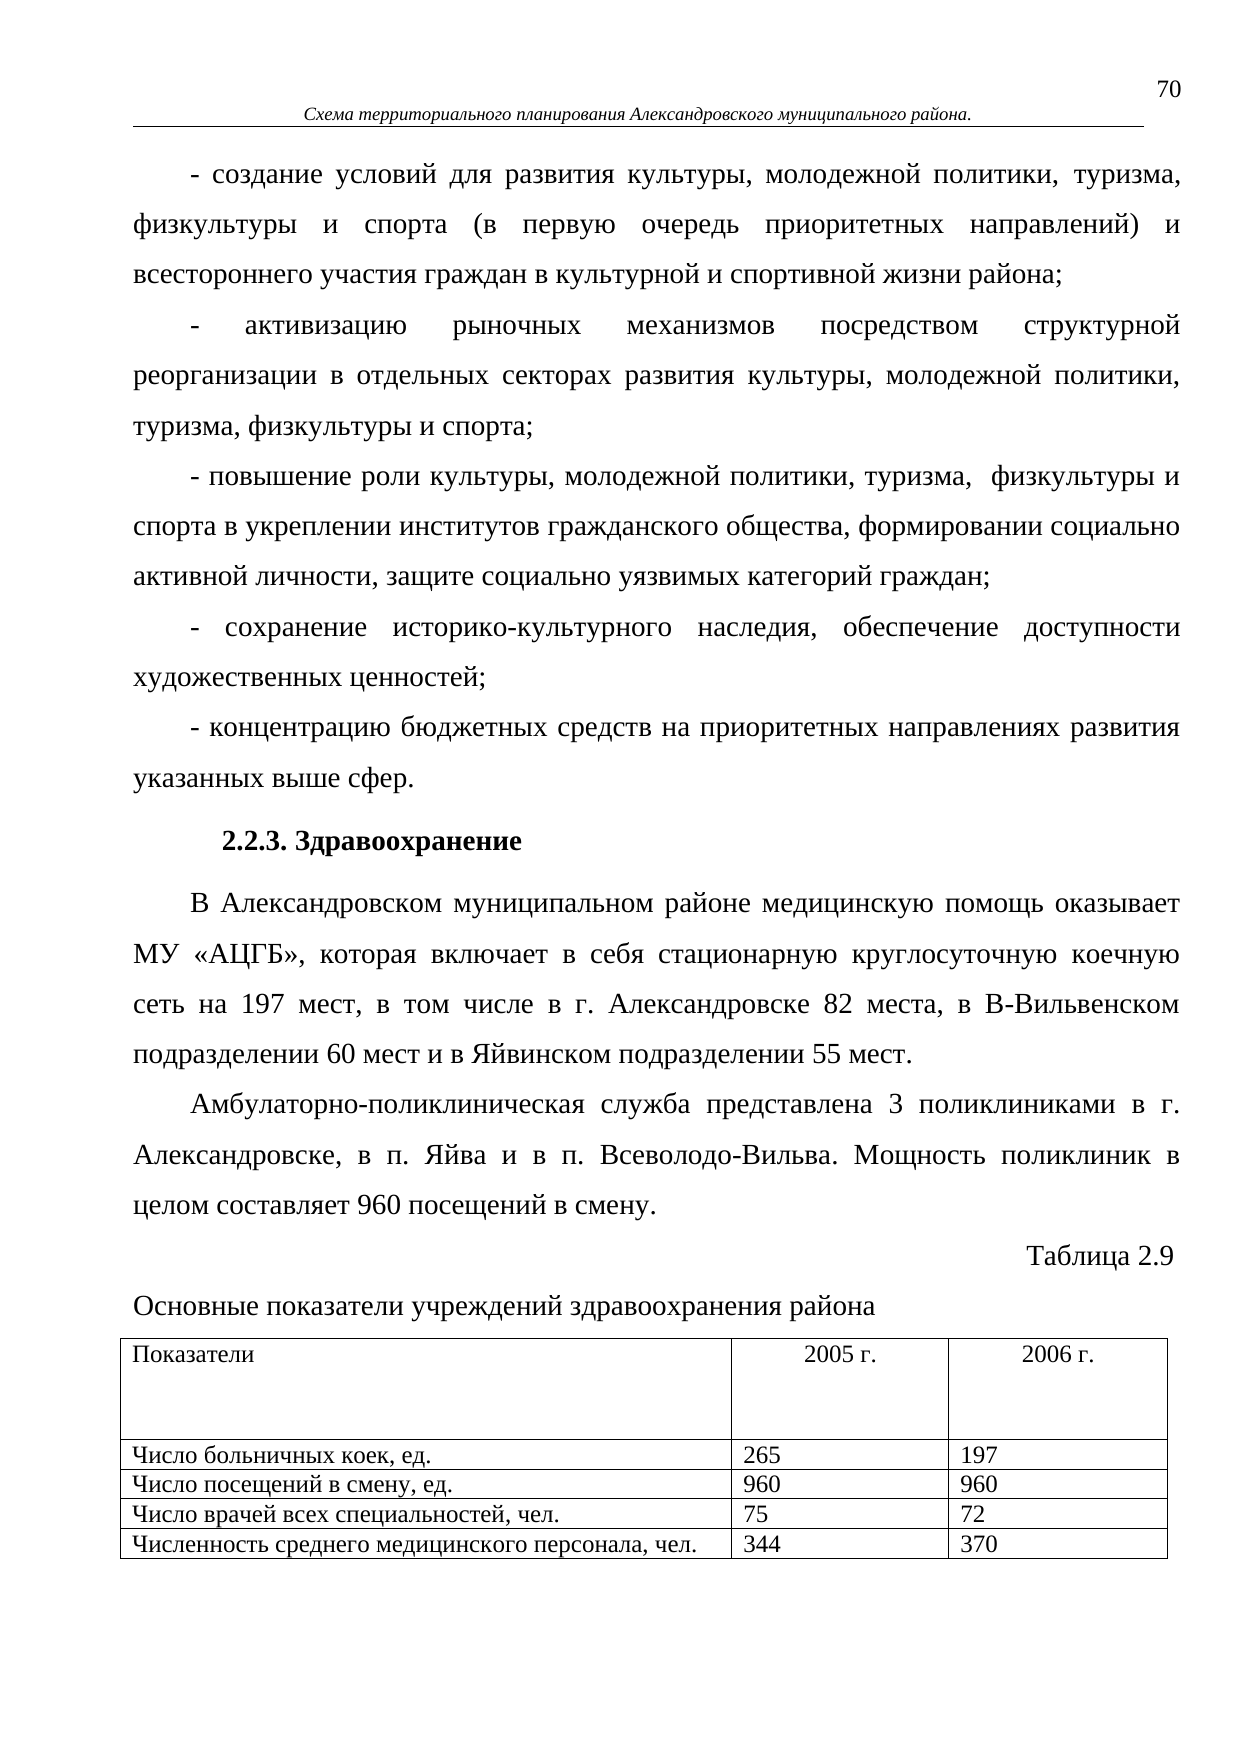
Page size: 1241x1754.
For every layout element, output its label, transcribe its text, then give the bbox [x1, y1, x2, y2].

subtitle 2.2.3. Здравоохранение [222, 823, 1181, 856]
table_cell 960 [732, 1470, 948, 1498]
text Таблица 2.9 [133, 1238, 1181, 1271]
text - концентрацию бюджетных средств на приоритетных направлениях развития указанных выше сфер. [133, 709, 1181, 793]
table_cell Число врачей всех специальностей, чел. [121, 1499, 731, 1528]
text Основные показатели учреждений здравоохранения района [133, 1288, 1181, 1321]
table_cell 75 [732, 1499, 948, 1528]
table_cell 72 [949, 1499, 1167, 1528]
table_cell Число больничных коек, ед. [121, 1440, 731, 1468]
table_cell Численность среднего медицинского персонала, чел. [121, 1529, 731, 1558]
text - повышение роли культуры, молодежной политики, туризма, физкультуры и спорта в укреплении институтов гражданского общества, формировании социально активной личности, защите социально уязвимых категорий граждан; [133, 458, 1181, 592]
table_header Показатели [121, 1339, 731, 1439]
table_header 2005 г. [732, 1339, 948, 1439]
text - активизацию рыночных механизмов посредством структурной реорганизации в отдельных секторах развития культуры, молодежной политики, туризма, физкультуры и спорта; [133, 307, 1181, 441]
table_cell 370 [949, 1529, 1167, 1558]
table_cell 197 [949, 1440, 1167, 1468]
table_cell 265 [732, 1440, 948, 1468]
table_cell Число посещений в смену, ед. [121, 1470, 731, 1498]
text - создание условий для развития культуры, молодежной политики, туризма, физкультуры и спорта (в первую очередь приоритетных направлений) и всестороннего участия граждан в культурной и спортивной жизни района; [133, 156, 1181, 290]
text В Александровском муниципальном районе медицинскую помощь оказывает МУ «АЦГБ», которая включает в себя стационарную круглосуточную коечную сеть на 197 мест, в том числе в г. Александровске 82 места, в В-Вильвенском подразделении 60 мест и в Яйвинском подразделении 55 мест. [133, 885, 1181, 1070]
table_header 2006 г. [949, 1339, 1167, 1439]
text - сохранение историко-культурного наследия, обеспечение доступности художественных ценностей; [133, 609, 1181, 693]
table_cell 960 [949, 1470, 1167, 1498]
text Амбулаторно-поликлиническая служба представлена 3 поликлиниками в г. Александровске, в п. Яйва и в п. Всеволодо-Вильва. Мощность поликлиник в целом составляет 960 посещений в смену. [133, 1087, 1181, 1221]
table_cell 344 [732, 1529, 948, 1558]
